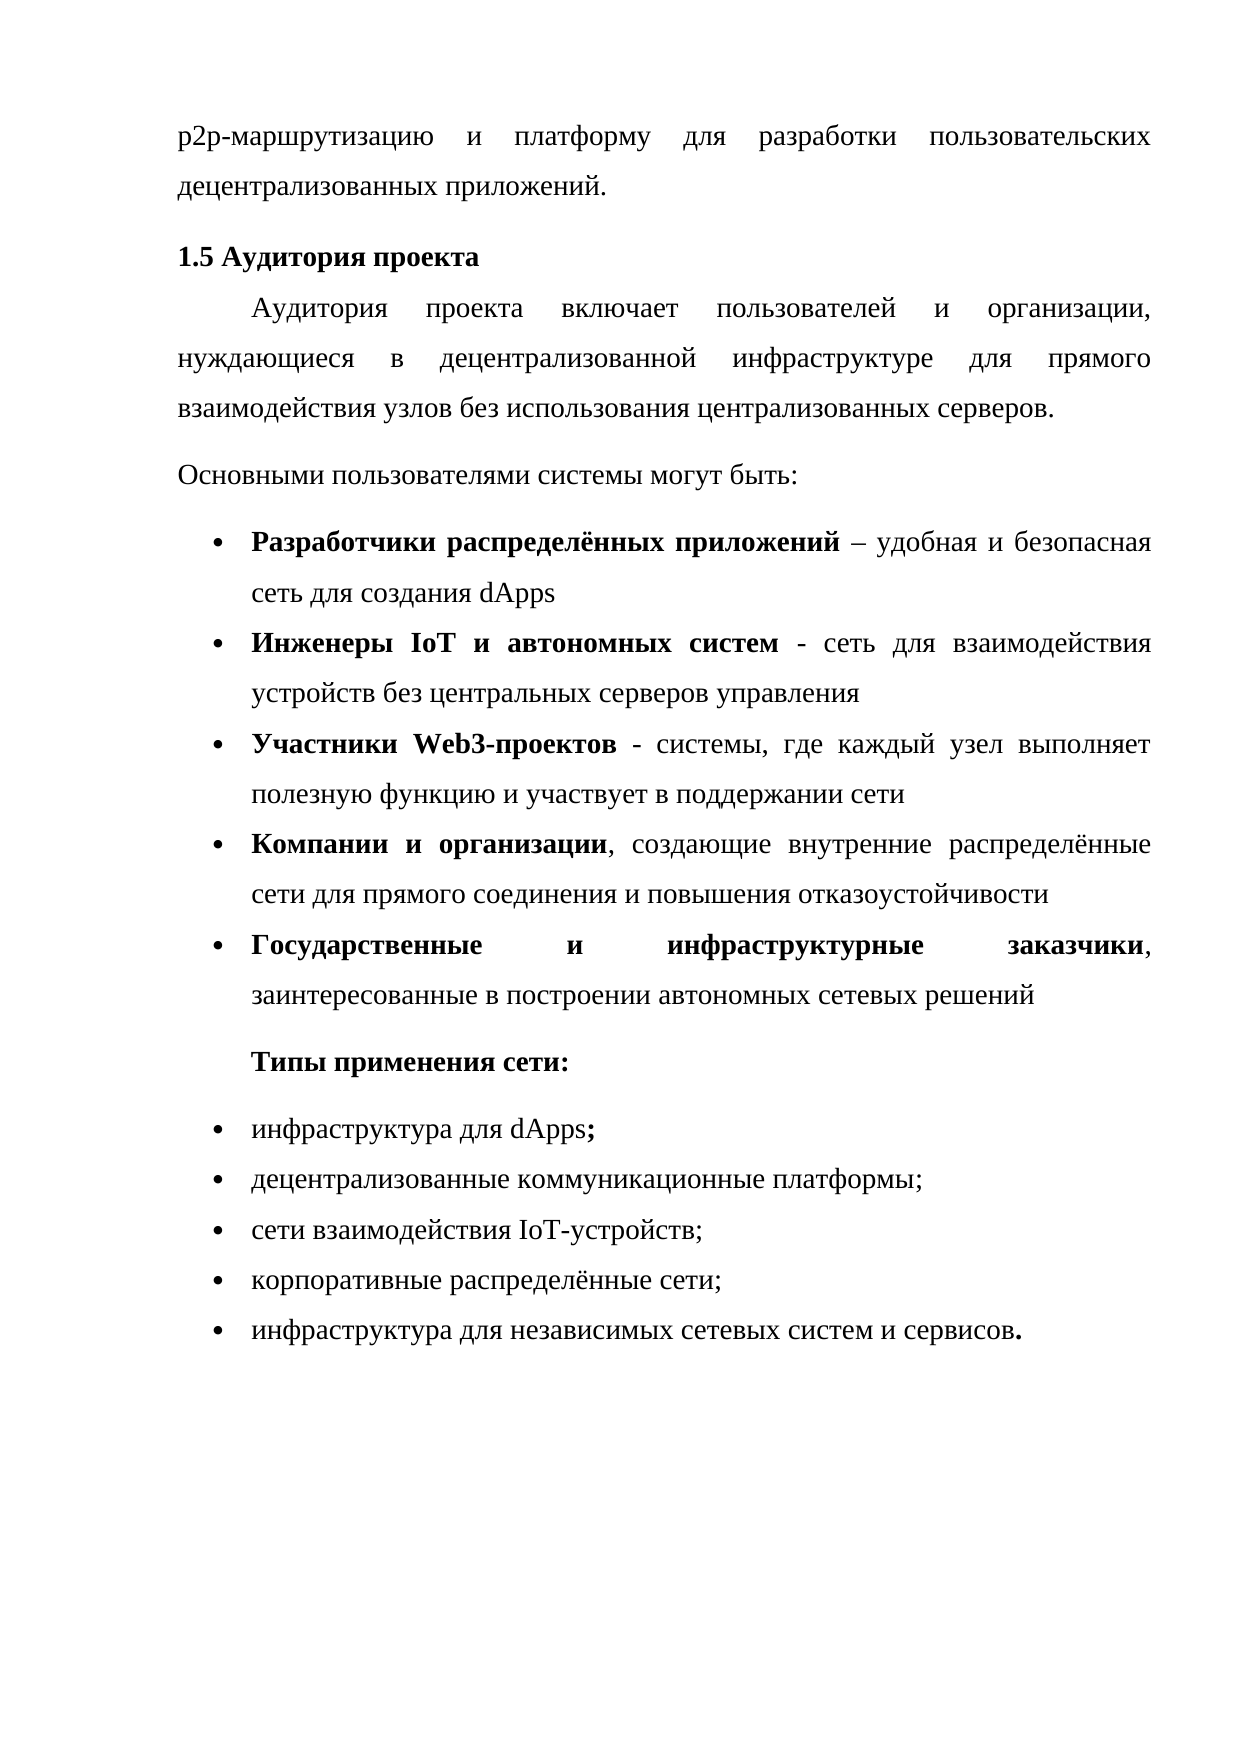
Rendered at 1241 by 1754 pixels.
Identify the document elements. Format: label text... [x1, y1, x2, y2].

list Компании и организации, создающие внутренние распределённые сети для прямого соединения и повышения отказоустойчивости [213, 826, 1152, 910]
list сети взаимодействия IoT-устройств; [213, 1212, 1152, 1245]
list Государственные и инфраструктурные заказчики, заинтересованные в построении автономных сетевых решений [213, 927, 1152, 1011]
list корпоративные распределённые сети; [213, 1262, 1152, 1296]
list инфраструктура для независимых сетевых систем и сервисов. [213, 1312, 1152, 1346]
text Аудитория проекта включает пользователей и организации, нуждающиеся в децентрализованной инфраструктуре для прямого взаимодействия узлов без использования централизованных серверов. [177, 290, 1152, 424]
list децентрализованные коммуникационные платформы; [213, 1162, 1152, 1195]
text p2p-маршрутизацию и платформу для разработки пользовательских децентрализованных приложений. [177, 118, 1152, 202]
text Типы применения сети: [177, 1044, 1152, 1078]
list Разработчики распределённых приложений – удобная и безопасная сеть для создания dApps [213, 524, 1152, 608]
list Инженеры IoT и автономных систем - сеть для взаимодействия устройств без центральных серверов управления [213, 625, 1152, 709]
text 1.5 Аудитория проекта [177, 239, 1152, 273]
text Основными пользователями системы могут быть: [177, 457, 1152, 491]
list Участники Web3-проектов - системы, где каждый узел выполняет полезную функцию и участвует в поддержании сети [213, 726, 1152, 809]
list инфраструктура для dApps; [213, 1111, 1152, 1145]
